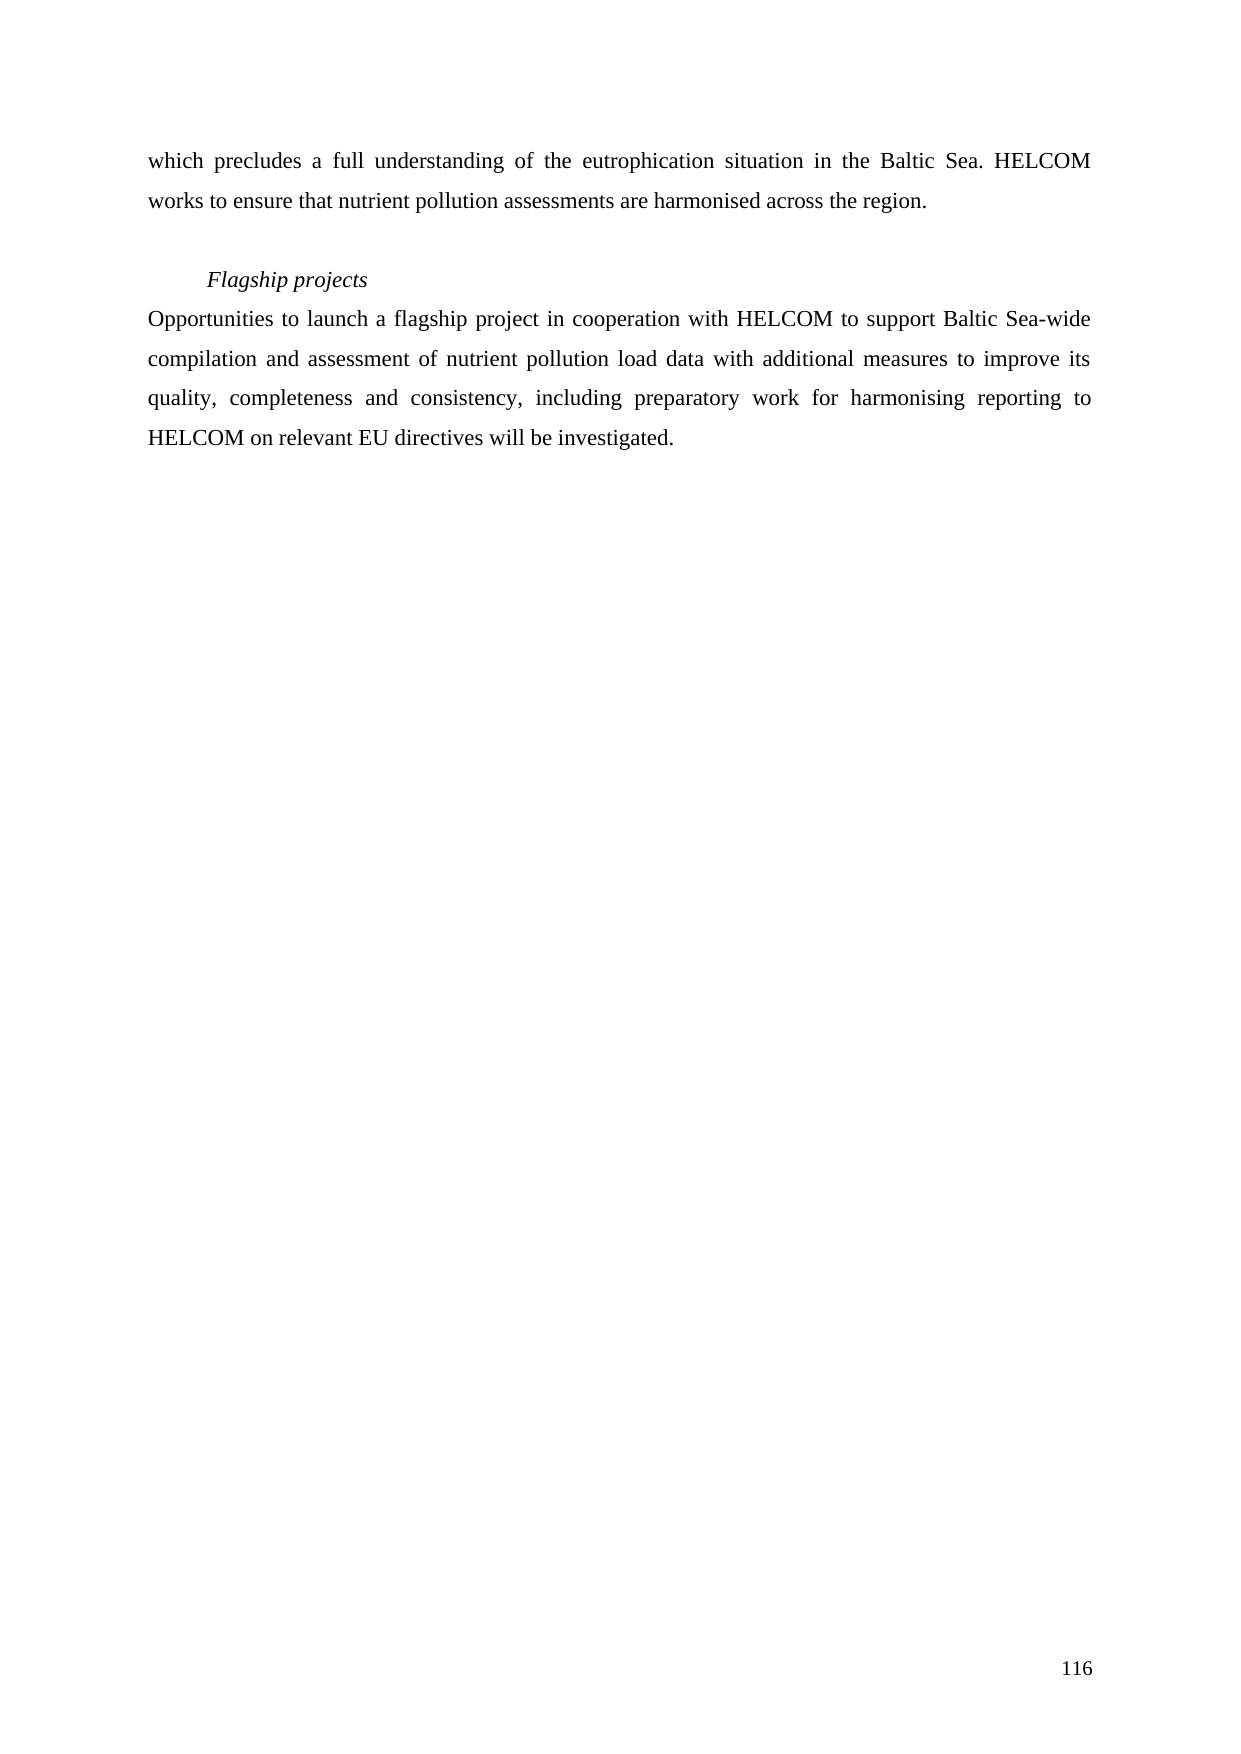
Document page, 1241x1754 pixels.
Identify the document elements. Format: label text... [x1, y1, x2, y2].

text Opportunities to launch a flagship project in cooperation with HELCOM to support Baltic Sea-wide compilation and assessment of nutrient pollution load data with additional measures to improve its quality, completeness and consistency, including preparatory work for harmonising reporting to HELCOM on relevant EU directives will be investigated. [148, 306, 1093, 450]
text which precludes a full understanding of the eutrophication situation in the Baltic Sea. HELCOM works to ensure that nutrient pollution assessments are harmonised across the region. [148, 148, 1093, 213]
text Flagship projects [148, 266, 1093, 292]
